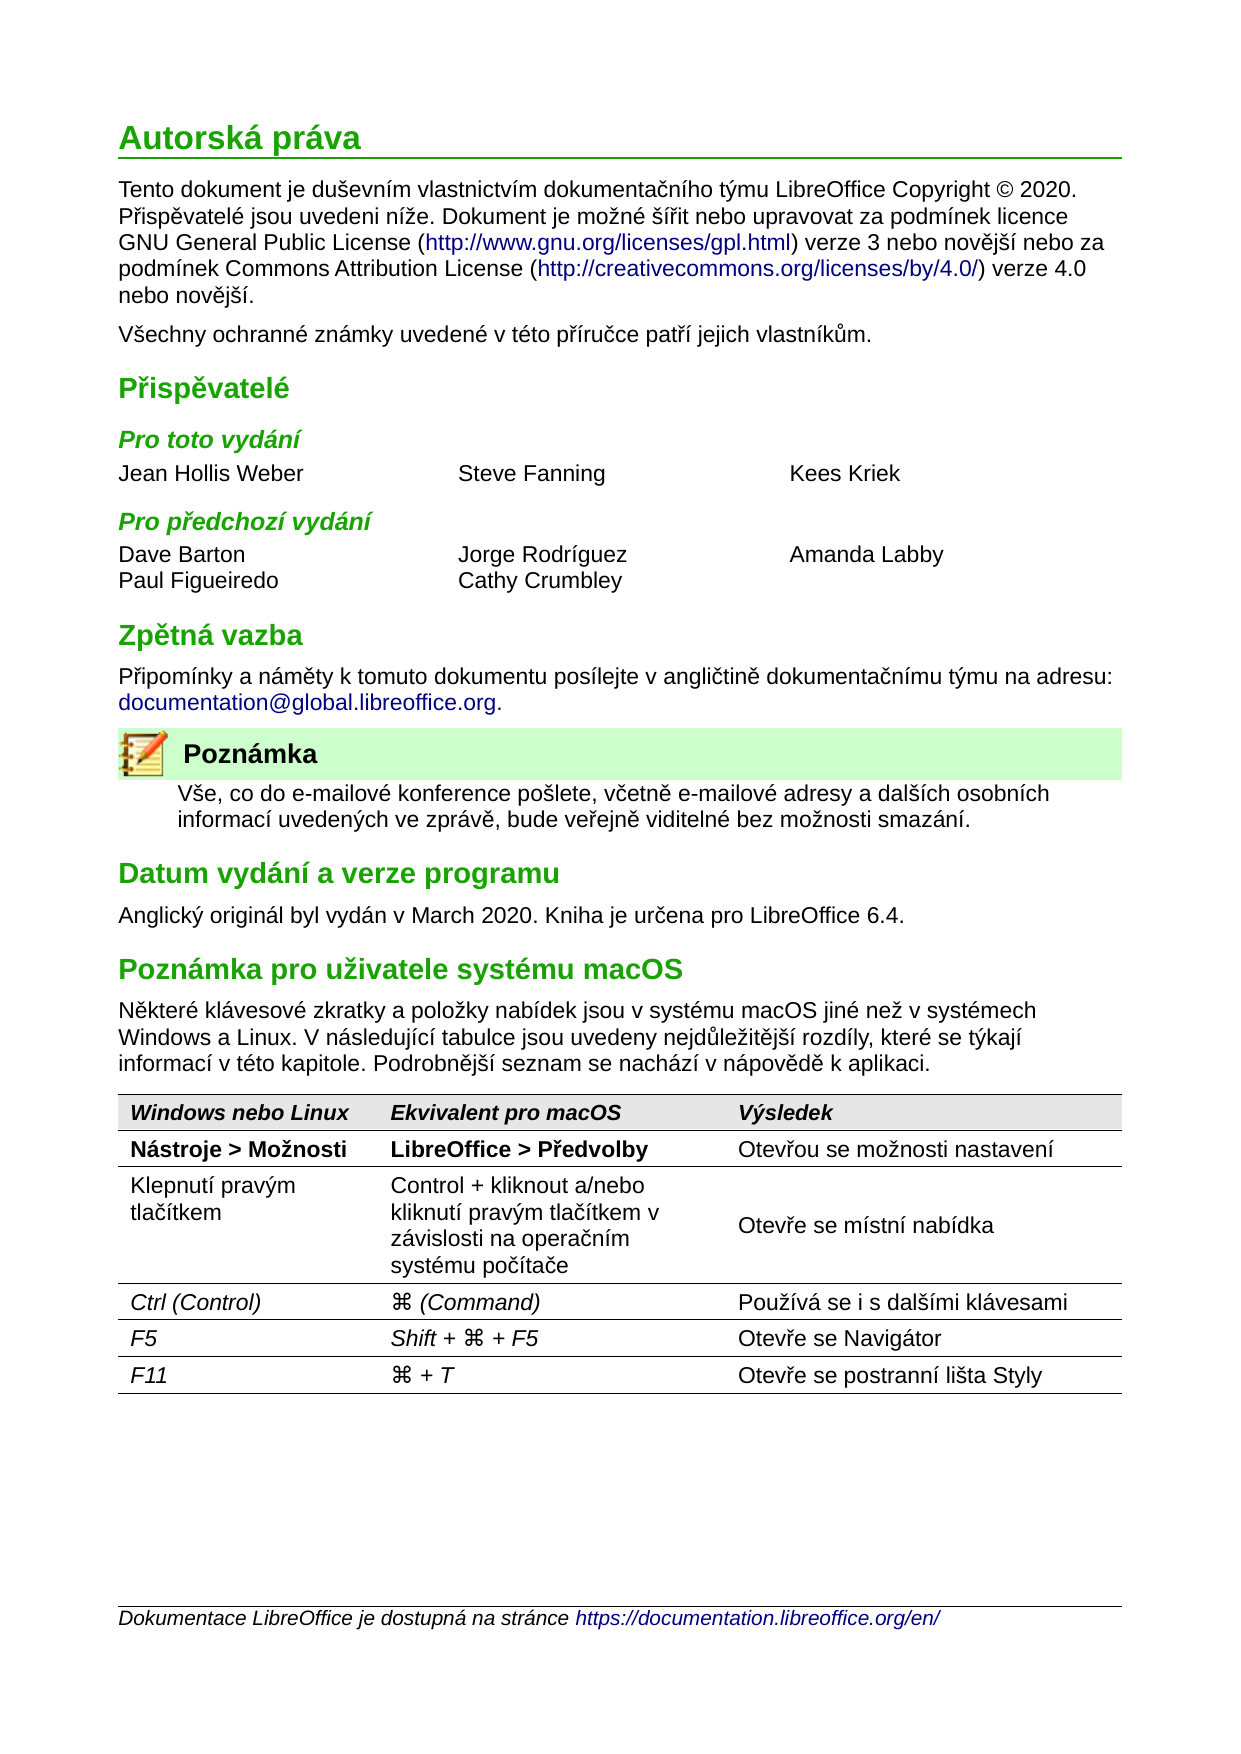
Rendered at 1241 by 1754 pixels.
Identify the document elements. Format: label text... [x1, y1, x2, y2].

text Všechny ochranné známky uvedené v této příručce patří jejich vlastníkům. [118, 321, 1122, 347]
subtitle Zpětná vazba [118, 617, 1122, 651]
subtitle Poznámka [118, 736, 1122, 776]
table_header Windows nebo Linux [118, 1095, 378, 1129]
table_cell ⌘ (Command) [378, 1284, 726, 1319]
picture [119, 729, 170, 780]
table_header Steve Fanning [458, 460, 789, 486]
table_cell [789, 568, 1122, 594]
table_cell F11 [118, 1357, 378, 1393]
subtitle Pro předchozí vydání [118, 506, 1122, 535]
table_cell LibreOffice > Předvolby [378, 1131, 726, 1166]
table_cell Cathy Crumbley [458, 568, 789, 594]
table_header Jorge Rodríguez [458, 541, 789, 567]
table_header Dave Barton [118, 541, 458, 567]
subtitle Datum vydání a verze programu [118, 856, 1122, 890]
table_header Ekvivalent pro macOS [378, 1095, 726, 1129]
subtitle Pro toto vydání [118, 425, 1122, 453]
subtitle Autorská práva [118, 118, 1122, 157]
table_cell Používá se i s dalšími klávesami [726, 1284, 1122, 1319]
table_header Kees Kriek [789, 460, 1122, 486]
table_cell Klepnutí pravým tlačítkem [118, 1167, 378, 1282]
table_cell F5 [118, 1320, 378, 1356]
table_cell Paul Figueiredo [118, 568, 458, 594]
text Anglický originál byl vydán v březnu 2020. Kniha je určena pro LibreOffice 6.4. [118, 902, 1122, 928]
table_cell Otevře se postranní lišta Styly [726, 1357, 1122, 1393]
subtitle Přispěvatelé [118, 371, 1122, 404]
text Některé klávesové zkratky a položky nabídek jsou v systému macOS jiné než v systémech Windows a Linux. V následující tabulce jsou uvedeny nejdůležitější rozdíly, které se týkají informací v této kapitole. Podrobnější seznam se nachází v nápovědě k aplikaci. [118, 997, 1122, 1076]
table_header Jean Hollis Weber [118, 460, 458, 486]
table_header Amanda Labby [789, 541, 1122, 567]
table_cell Control + kliknout a/nebo kliknutí pravým tlačítkem v závislosti na operačním systému počítače [378, 1167, 726, 1282]
table_cell ⌘ + T [378, 1357, 726, 1393]
table_header Výsledek [726, 1095, 1122, 1129]
table_cell Ctrl (Control) [118, 1284, 378, 1319]
table_cell Nástroje > Možnosti [118, 1131, 378, 1166]
text Vše, co do e-mailové konference pošlete, včetně e-mailové adresy a dalších osobních informací uvedených ve zprávě, bude veřejně viditelné bez možnosti smazání. [177, 780, 1122, 833]
table_cell Otevře se Navigátor [726, 1320, 1122, 1356]
table_cell Shift + ⌘ + F5 [378, 1320, 726, 1356]
text Připomínky a náměty k tomuto dokumentu posílejte v angličtině dokumentačnímu týmu na adresu: documentation@global.libreoffice.org. [118, 663, 1122, 716]
subtitle Poznámka pro uživatele systému macOS [118, 952, 1122, 985]
table_cell Otevře se místní nabídka [726, 1167, 1122, 1282]
table_cell Otevřou se možnosti nastavení [726, 1131, 1122, 1166]
text Tento dokument je duševním vlastnictvím dokumentačního týmu LibreOffice Copyright © 2020. Přispěvatelé jsou uvedeni níže. Dokument je možné šířit nebo upravovat za podmínek licence GNU General Public License (http://www.gnu.org/licenses/gpl.html) verze 3 nebo novější nebo za podmínek Commons Attribution License (http://creativecommons.org/licenses/by/4.0/) verze 4.0 nebo novější. [118, 176, 1122, 308]
